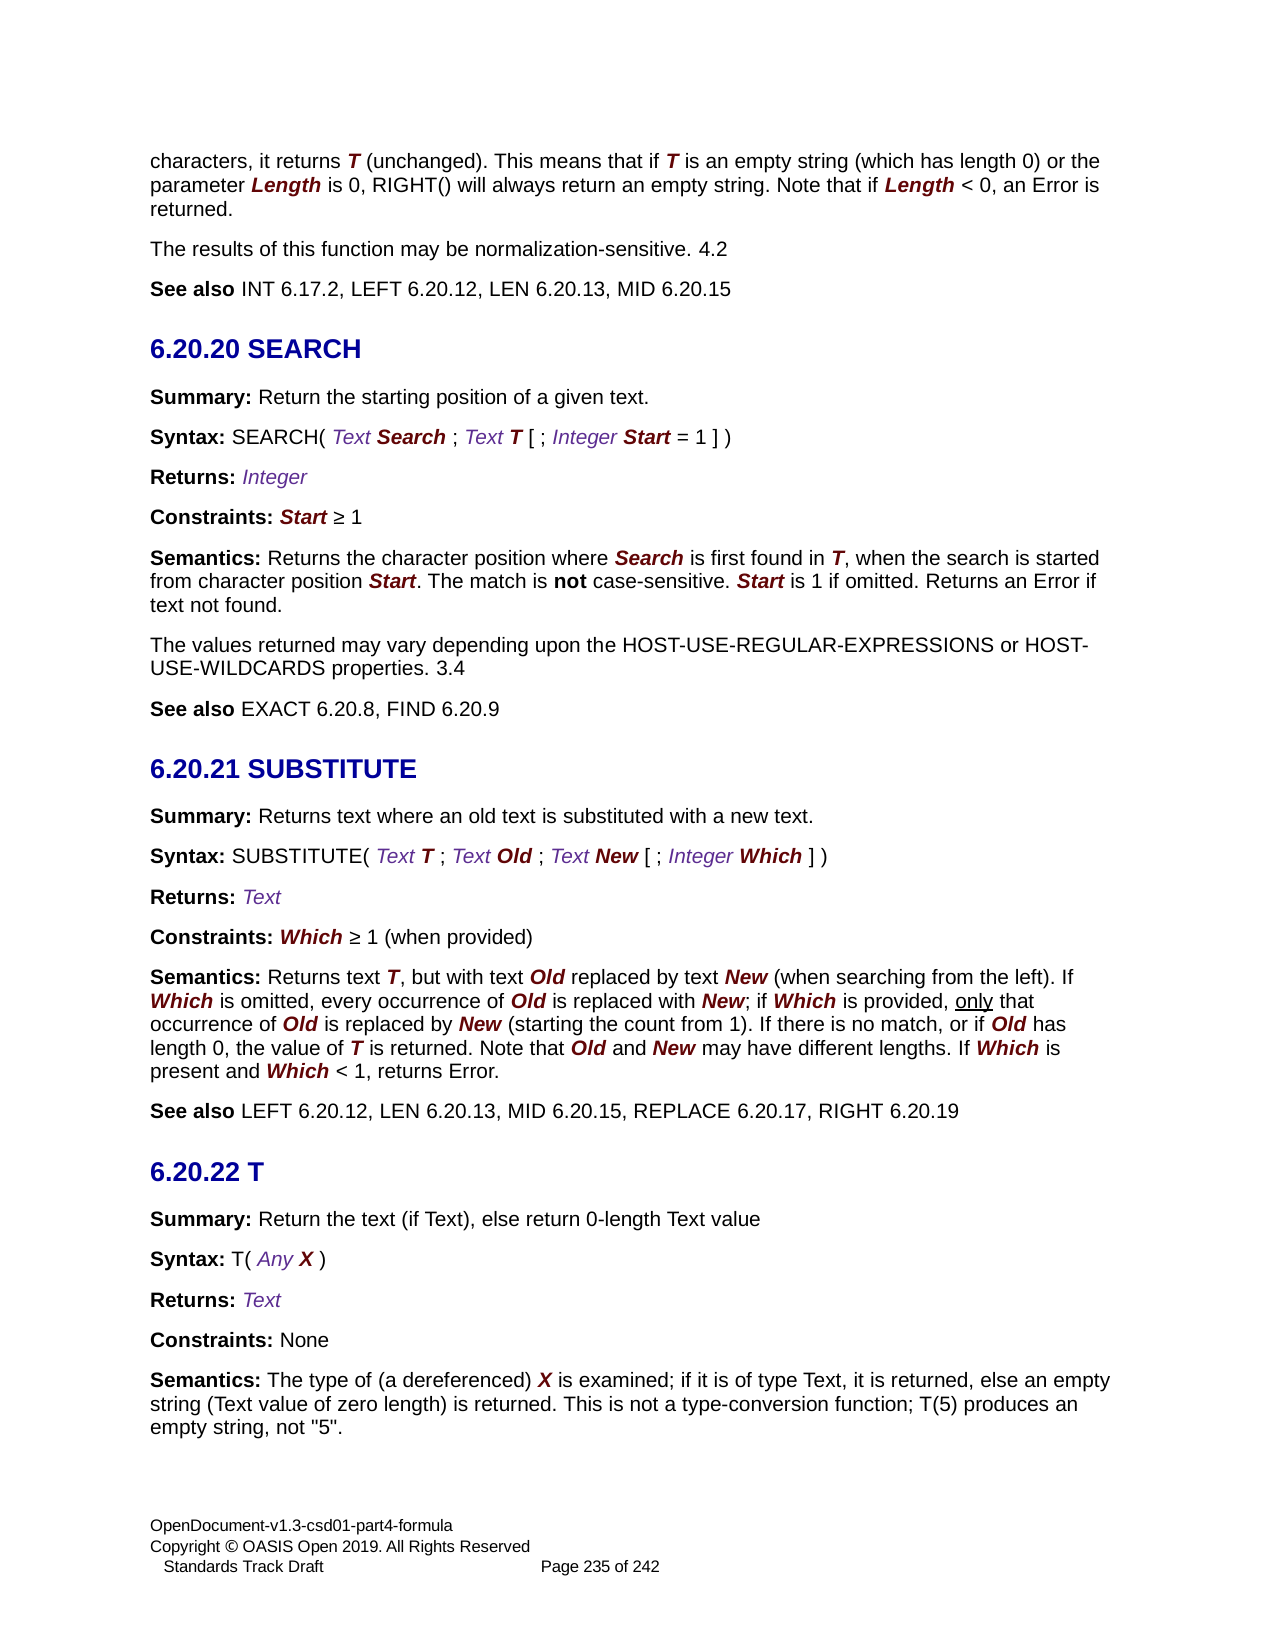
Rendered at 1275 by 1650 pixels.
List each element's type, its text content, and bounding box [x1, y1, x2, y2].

text Semantics: Returns the character position where Search is first found in T, when the search is started from character position Start. The match is not case-sensitive. Start is 1 if omitted. Returns an Error if text not found. [150, 546, 1125, 617]
text See also INT 6.17.2, LEFT 6.20.12, LEN 6.20.13, MID 6.20.15 [150, 277, 1125, 301]
text Semantics: The type of (a dereferenced) X is examined; if it is of type Text, it is returned, else an empty string (Text value of zero length) is returned. This is not a type-conversion function; T(5) produces an empty string, not "5". [150, 1368, 1125, 1439]
text Syntax: T( Any X ) [150, 1248, 1125, 1271]
text The values returned may vary depending upon the HOST-USE-REGULAR-EXPRESSIONS or HOST-USE-WILDCARDS properties. 3.4 [150, 633, 1125, 680]
subtitle SEARCH [150, 334, 1125, 364]
text See also LEFT 6.20.12, LEN 6.20.13, MID 6.20.15, REPLACE 6.20.17, RIGHT 6.20.19 [150, 1100, 1125, 1123]
text Returns: Text [150, 885, 1125, 909]
text Constraints: Start ≥ 1 [150, 506, 1125, 529]
text Returns: Integer [150, 466, 1125, 489]
text Summary: Returns text where an old text is substituted with a new text. [150, 805, 1125, 828]
subtitle T [150, 1157, 1125, 1187]
text Syntax: SEARCH( Text Search ; Text T [ ; Integer Start = 1 ] ) [150, 425, 1125, 449]
text characters, it returns T (unchanged). This means that if T is an empty string (which has length 0) or the parameter Length is 0, RIGHT() will always return an empty string. Note that if Length < 0, an Error is returned. [150, 150, 1125, 221]
text Syntax: SUBSTITUTE( Text T ; Text Old ; Text New [ ; Integer Which ] ) [150, 845, 1125, 868]
text Constraints: None [150, 1328, 1125, 1352]
text Summary: Return the starting position of a given text. [150, 385, 1125, 409]
text Constraints: Which ≥ 1 (when provided) [150, 925, 1125, 949]
text Returns: Text [150, 1288, 1125, 1312]
subtitle SUBSTITUTE [150, 754, 1125, 784]
text Semantics: Returns text T, but with text Old replaced by text New (when searching from the left). If Which is omitted, every occurrence of Old is replaced with New; if Which is provided, only that occurrence of Old is replaced by New (starting the count from 1). If there is no match, or if Old has length 0, the value of T is returned. Note that Old and New may have different lengths. If Which is present and Which < 1, returns Error. [150, 966, 1125, 1083]
text See also EXACT 6.20.8, FIND 6.20.9 [150, 697, 1125, 721]
text Summary: Return the text (if Text), else return 0-length Text value [150, 1208, 1125, 1231]
text The results of this function may be normalization-sensitive. 4.2 [150, 237, 1125, 261]
